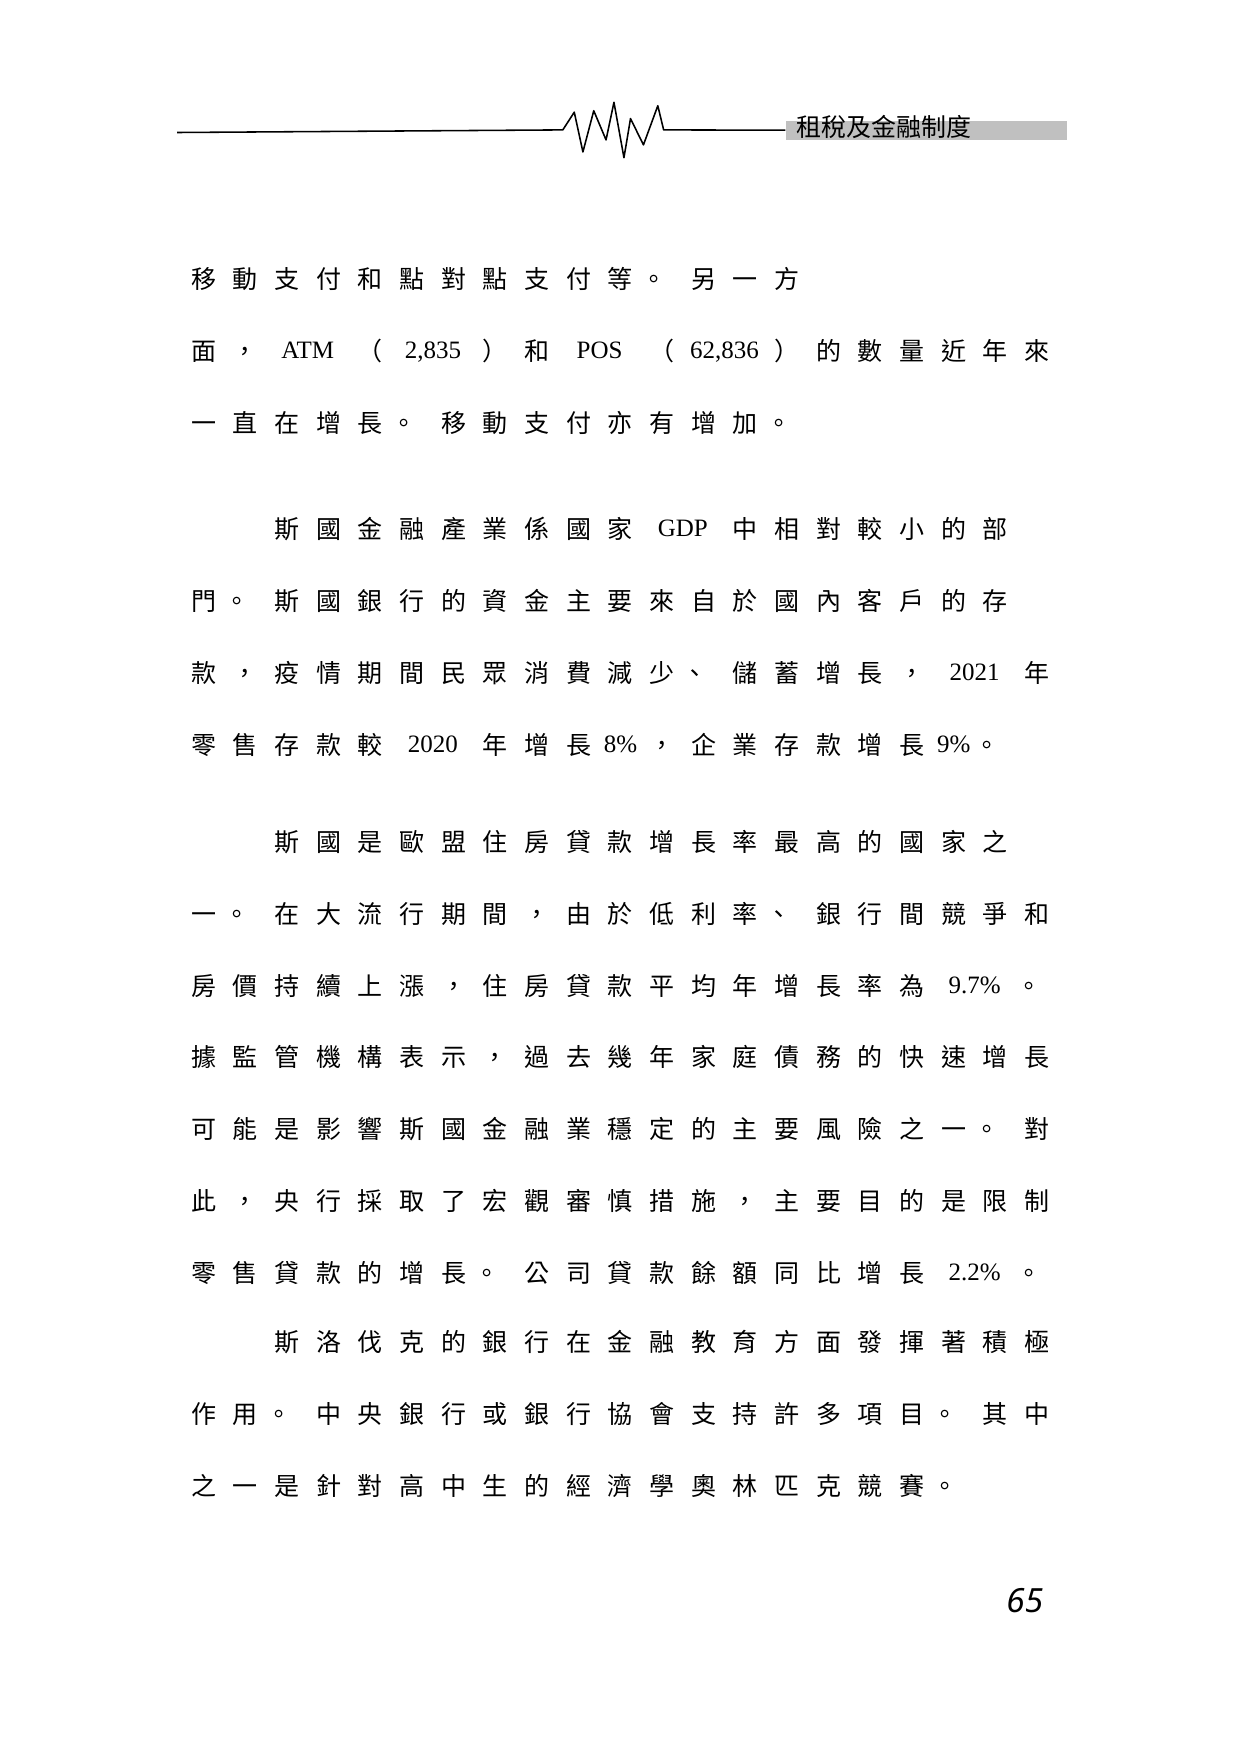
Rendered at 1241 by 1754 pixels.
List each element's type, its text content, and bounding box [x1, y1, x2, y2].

text 斯國金融產業係國家GDP中相對較小的部門。斯國銀行的資金主要來自於國內客戶的存款，疫情期間民眾消費減少、儲蓄增長，2021年零售存款較2020年增長8%，企業存款增長9%。 [183, 486, 1058, 764]
text 移動支付和點對點支付等。另一方面，ATM（2,835）和POS（62,836）的數量近年來一直在增長。移動支付亦有增加。 [183, 236, 1058, 442]
text 斯洛伐克的銀行在金融教育方面發揮著積極作用。中央銀行或銀行協會支持許多項目。其中之一是針對高中生的經濟學奧林匹克競賽。 [183, 1299, 1058, 1505]
text 斯國是歐盟住房貸款增長率最高的國家之一。在大流行期間，由於低利率、銀行間競爭和房價持續上漲，住房貸款平均年增長率為9.7%。據監管機構表示，過去幾年家庭債務的快速增長可能是影響斯國金融業穩定的主要風險之一。對此，央行採取了宏觀審慎措施，主要目的是限制零售貸款的增長。公司貸款餘額同比增長2.2%。 [183, 799, 1058, 1292]
